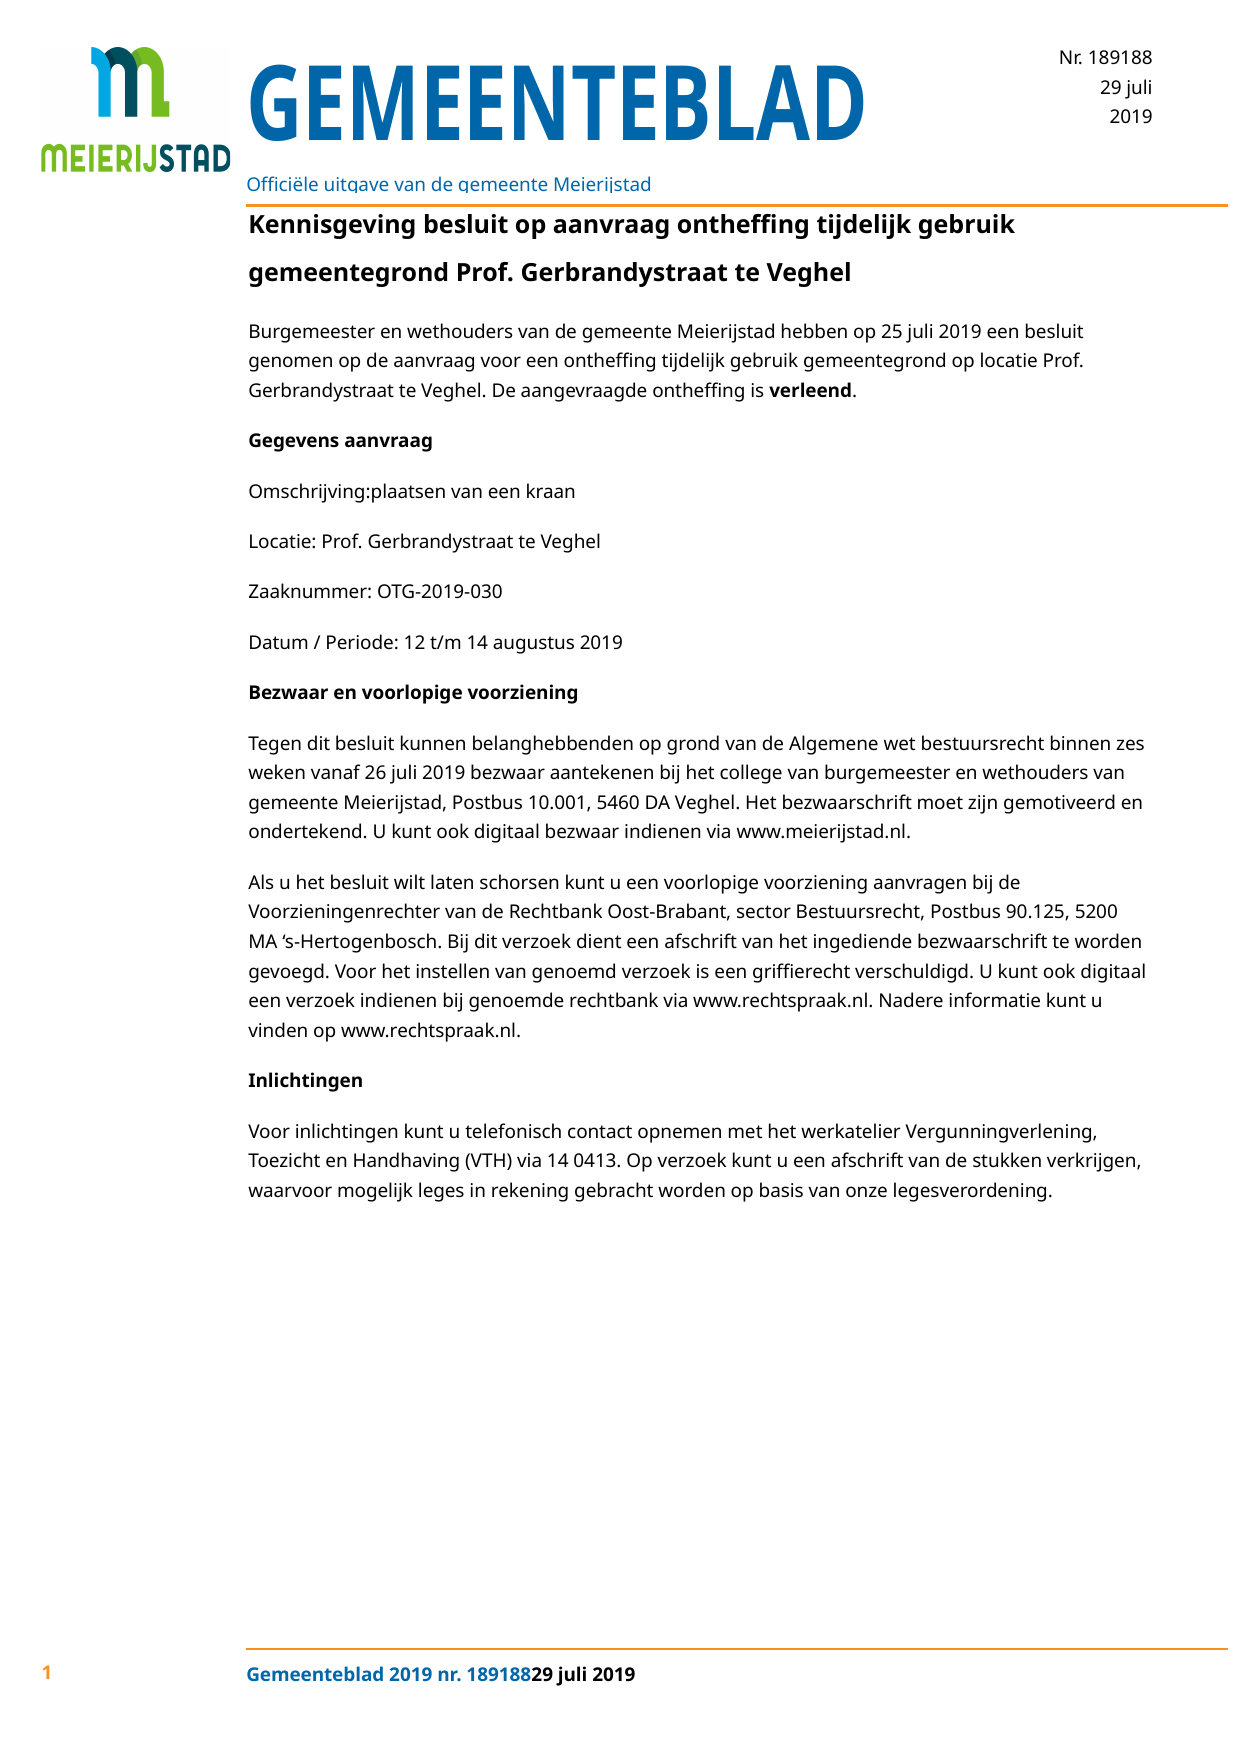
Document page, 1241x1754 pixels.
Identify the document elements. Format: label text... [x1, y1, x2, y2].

text Bezwaar en voorlopige voorziening [248, 679, 1152, 705]
text Locatie: Prof. Gerbrandystraat te Veghel [248, 528, 1152, 554]
text Gegevens aanvraag [248, 427, 1152, 453]
text Als u het besluit wilt laten schorsen kunt u een voorlopige voorziening aanvragen bij de Voorzieningenrechter van de Rechtbank Oost-Brabant, sector Bestuursrecht, Postbus 90.125, 5200 MA ‘s-Hertogenbosch. Bij dit verzoek dient een afschrift van het ingediende bezwaarschrift te worden gevoegd. Voor het instellen van genoemd verzoek is een griffierecht verschuldigd. U kunt ook digitaal een verzoek indienen bij genoemde rechtbank via www.rechtspraak.nl. Nadere informatie kunt u vinden op www.rechtspraak.nl. [248, 869, 1152, 1043]
text Datum / Periode: 12 t/m 14 augustus 2019 [248, 629, 1152, 655]
text Zaaknummer: OTG-2019-030 [248, 579, 1152, 604]
text Voor inlichtingen kunt u telefonisch contact opnemen met het werkatelier Vergunningverlening, Toezicht en Handhaving (VTH) via 14 0413. Op verzoek kunt u een afschrift van de stukken verkrijgen, waarvoor mogelijk leges in rekening gebracht worden op basis van onze legesverordening. [248, 1118, 1152, 1203]
text Burgemeester en wethouders van de gemeente Meierijstad hebben op 25 juli 2019 een besluit genomen op de aanvraag voor een ontheffing tijdelijk gebruik gemeentegrond op locatie Prof. Gerbrandystraat te Veghel. De aangevraagde ontheffing is verleend. [248, 318, 1152, 403]
text Tegen dit besluit kunnen belanghebbenden op grond van de Algemene wet bestuursrecht binnen zes weken vanaf 26 juli 2019 bezwaar aantekenen bij het college van burgemeester en wethouders van gemeente Meierijstad, Postbus 10.001, 5460 DA Veghel. Het bezwaarschrift moet zijn gemotiveerd en ondertekend. U kunt ook digitaal bezwaar indienen via www.meierijstad.nl. [248, 730, 1152, 844]
text Inlichtingen [248, 1067, 1152, 1093]
text Omschrijving:plaatsen van een kraan [248, 478, 1152, 504]
picture [41, 47, 231, 172]
text Kennisgeving besluit op aanvraag ontheffing tijdelijk gebruik gemeentegrond Prof. Gerbrandystraat te Veghel [248, 207, 1152, 288]
